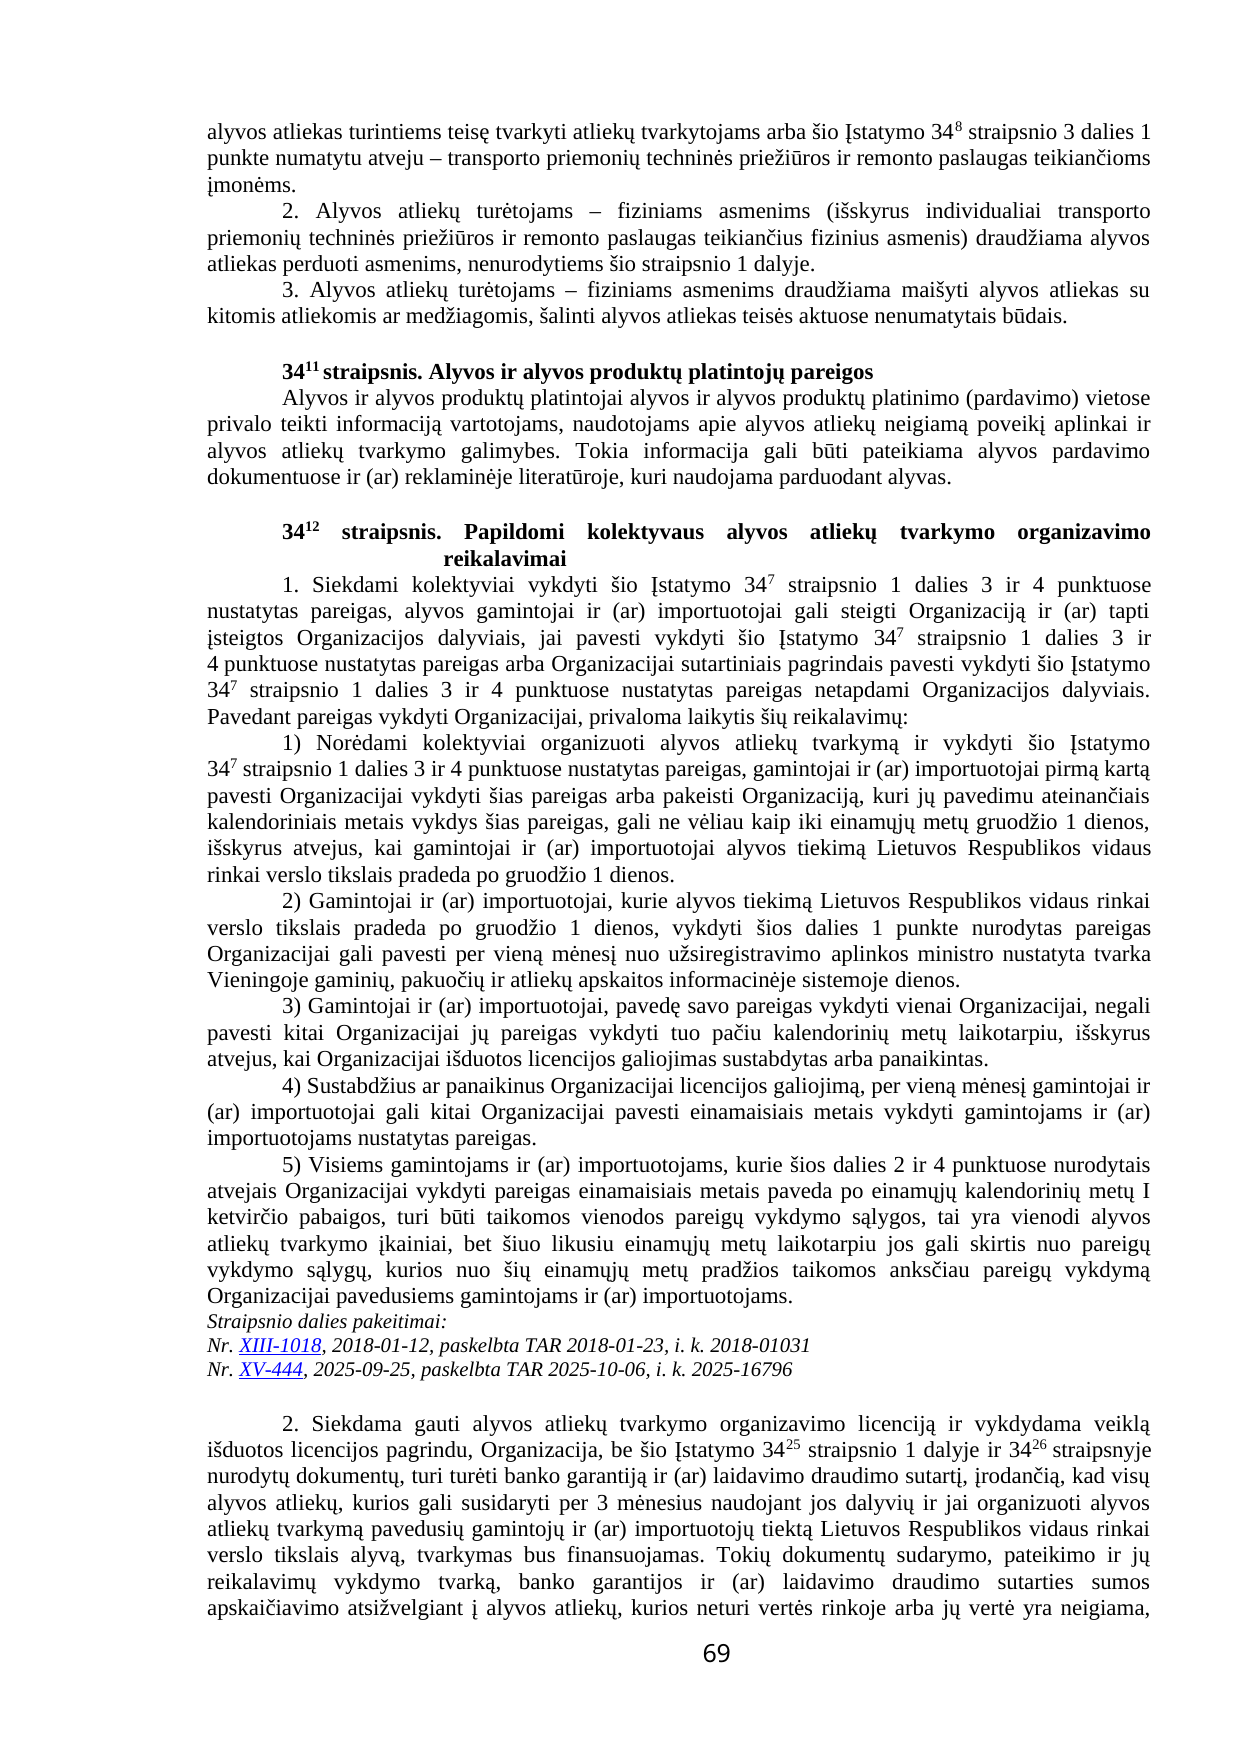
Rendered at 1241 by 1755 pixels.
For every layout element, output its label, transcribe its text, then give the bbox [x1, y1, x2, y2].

text 2. Alyvos atliekų turėtojams – fiziniams asmenims (išskyrus individualiai transporto priemonių techninės priežiūros ir remonto paslaugas teikiančius fizinius asmenis) draudžiama alyvos atliekas perduoti asmenims, nenurodytiems šio straipsnio 1 dalyje. [207, 197, 1152, 276]
text Alyvos ir alyvos produktų platintojai alyvos ir alyvos produktų platinimo (pardavimo) vietose privalo teikti informaciją vartotojams, naudotojams apie alyvos atliekų neigiamą poveikį aplinkai ir alyvos atliekų tvarkymo galimybes. Tokia informacija gali būti pateikiama alyvos pardavimo dokumentuose ir (ar) reklaminėje literatūroje, kuri naudojama parduodant alyvas. [207, 384, 1152, 489]
text Nr. XV-444, 2025-09-25, paskelbta TAR 2025-10-06, i. k. 2025-16796 [207, 1357, 1152, 1381]
text 3412 straipsnis. Papildomi kolektyvaus alyvos atliekų tvarkymo organizavimo reikalavimai [282, 518, 1152, 571]
text 3) Gamintojai ir (ar) importuotojai, pavedę savo pareigas vykdyti vienai Organizacijai, negali pavesti kitai Organizacijai jų pareigas vykdyti tuo pačiu kalendorinių metų laikotarpiu, išskyrus atvejus, kai Organizacijai išduotos licencijos galiojimas sustabdytas arba panaikintas. [207, 993, 1152, 1072]
text 2. Siekdama gauti alyvos atliekų tvarkymo organizavimo licenciją ir vykdydama veiklą išduotos licencijos pagrindu, Organizacija, be šio Įstatymo 3425 straipsnio 1 dalyje ir 3426 straipsnyje nurodytų dokumentų, turi turėti banko garantiją ir (ar) laidavimo draudimo sutartį, įrodančią, kad visų alyvos atliekų, kurios gali susidaryti per 3 mėnesius naudojant jos dalyvių ir jai organizuoti alyvos atliekų tvarkymą pavedusių gamintojų ir (ar) importuotojų tiektą Lietuvos Respublikos vidaus rinkai verslo tikslais alyvą, tvarkymas bus finansuojamas. Tokių dokumentų sudarymo, pateikimo ir jų reikalavimų vykdymo tvarką, banko garantijos ir (ar) laidavimo draudimo sutarties sumos apskaičiavimo atsižvelgiant į alyvos atliekų, kurios neturi vertės rinkoje arba jų vertė yra neigiama, [207, 1410, 1152, 1621]
text Straipsnio dalies pakeitimai: [207, 1309, 1152, 1333]
text 3. Alyvos atliekų turėtojams – fiziniams asmenims draudžiama maišyti alyvos atliekas su kitomis atliekomis ar medžiagomis, šalinti alyvos atliekas teisės aktuose nenumatytais būdais. [207, 276, 1152, 329]
text Nr. XIII-1018, 2018-01-12, paskelbta TAR 2018-01-23, i. k. 2018-01031 [207, 1333, 1152, 1357]
text alyvos atliekas turintiems teisę tvarkyti atliekų tvarkytojams arba šio Įstatymo 348 straipsnio 3 dalies 1 punkte numatytu atveju – transporto priemonių techninės priežiūros ir remonto paslaugas teikiančioms įmonėms. [207, 118, 1152, 197]
text 5) Visiems gamintojams ir (ar) importuotojams, kurie šios dalies 2 ir 4 punktuose nurodytais atvejais Organizacijai vykdyti pareigas einamaisiais metais paveda po einamųjų kalendorinių metų I ketvirčio pabaigos, turi būti taikomos vienodos pareigų vykdymo sąlygos, tai yra vienodi alyvos atliekų tvarkymo įkainiai, bet šiuo likusiu einamųjų metų laikotarpiu jos gali skirtis nuo pareigų vykdymo sąlygų, kurios nuo šių einamųjų metų pradžios taikomos anksčiau pareigų vykdymą Organizacijai pavedusiems gamintojams ir (ar) importuotojams. [207, 1151, 1152, 1309]
text 4) Sustabdžius ar panaikinus Organizacijai licencijos galiojimą, per vieną mėnesį gamintojai ir (ar) importuotojai gali kitai Organizacijai pavesti einamaisiais metais vykdyti gamintojams ir (ar) importuotojams nustatytas pareigas. [207, 1072, 1152, 1151]
text 3411 straipsnis. Alyvos ir alyvos produktų platintojų pareigos [207, 358, 1152, 384]
text 1. Siekdami kolektyviai vykdyti šio Įstatymo 347 straipsnio 1 dalies 3 ir 4 punktuose nustatytas pareigas, alyvos gamintojai ir (ar) importuotojai gali steigti Organizaciją ir (ar) tapti įsteigtos Organizacijos dalyviais, jai pavesti vykdyti šio Įstatymo 347 straipsnio 1 dalies 3 ir 4 punktuose nustatytas pareigas arba Organizacijai sutartiniais pagrindais pavesti vykdyti šio Įstatymo 347 straipsnio 1 dalies 3 ir 4 punktuose nustatytas pareigas netapdami Organizacijos dalyviais. Pavedant pareigas vykdyti Organizacijai, privaloma laikytis šių reikalavimų: [207, 571, 1152, 729]
text 2) Gamintojai ir (ar) importuotojai, kurie alyvos tiekimą Lietuvos Respublikos vidaus rinkai verslo tikslais pradeda po gruodžio 1 dienos, vykdyti šios dalies 1 punkte nurodytas pareigas Organizacijai gali pavesti per vieną mėnesį nuo užsiregistravimo aplinkos ministro nustatyta tvarka Vieningoje gaminių, pakuočių ir atliekų apskaitos informacinėje sistemoje dienos. [207, 887, 1152, 993]
text 1) Norėdami kolektyviai organizuoti alyvos atliekų tvarkymą ir vykdyti šio Įstatymo 347 straipsnio 1 dalies 3 ir 4 punktuose nustatytas pareigas, gamintojai ir (ar) importuotojai pirmą kartą pavesti Organizacijai vykdyti šias pareigas arba pakeisti Organizaciją, kuri jų pavedimu ateinančiais kalendoriniais metais vykdys šias pareigas, gali ne vėliau kaip iki einamųjų metų gruodžio 1 dienos, išskyrus atvejus, kai gamintojai ir (ar) importuotojai alyvos tiekimą Lietuvos Respublikos vidaus rinkai verslo tikslais pradeda po gruodžio 1 dienos. [207, 729, 1152, 887]
